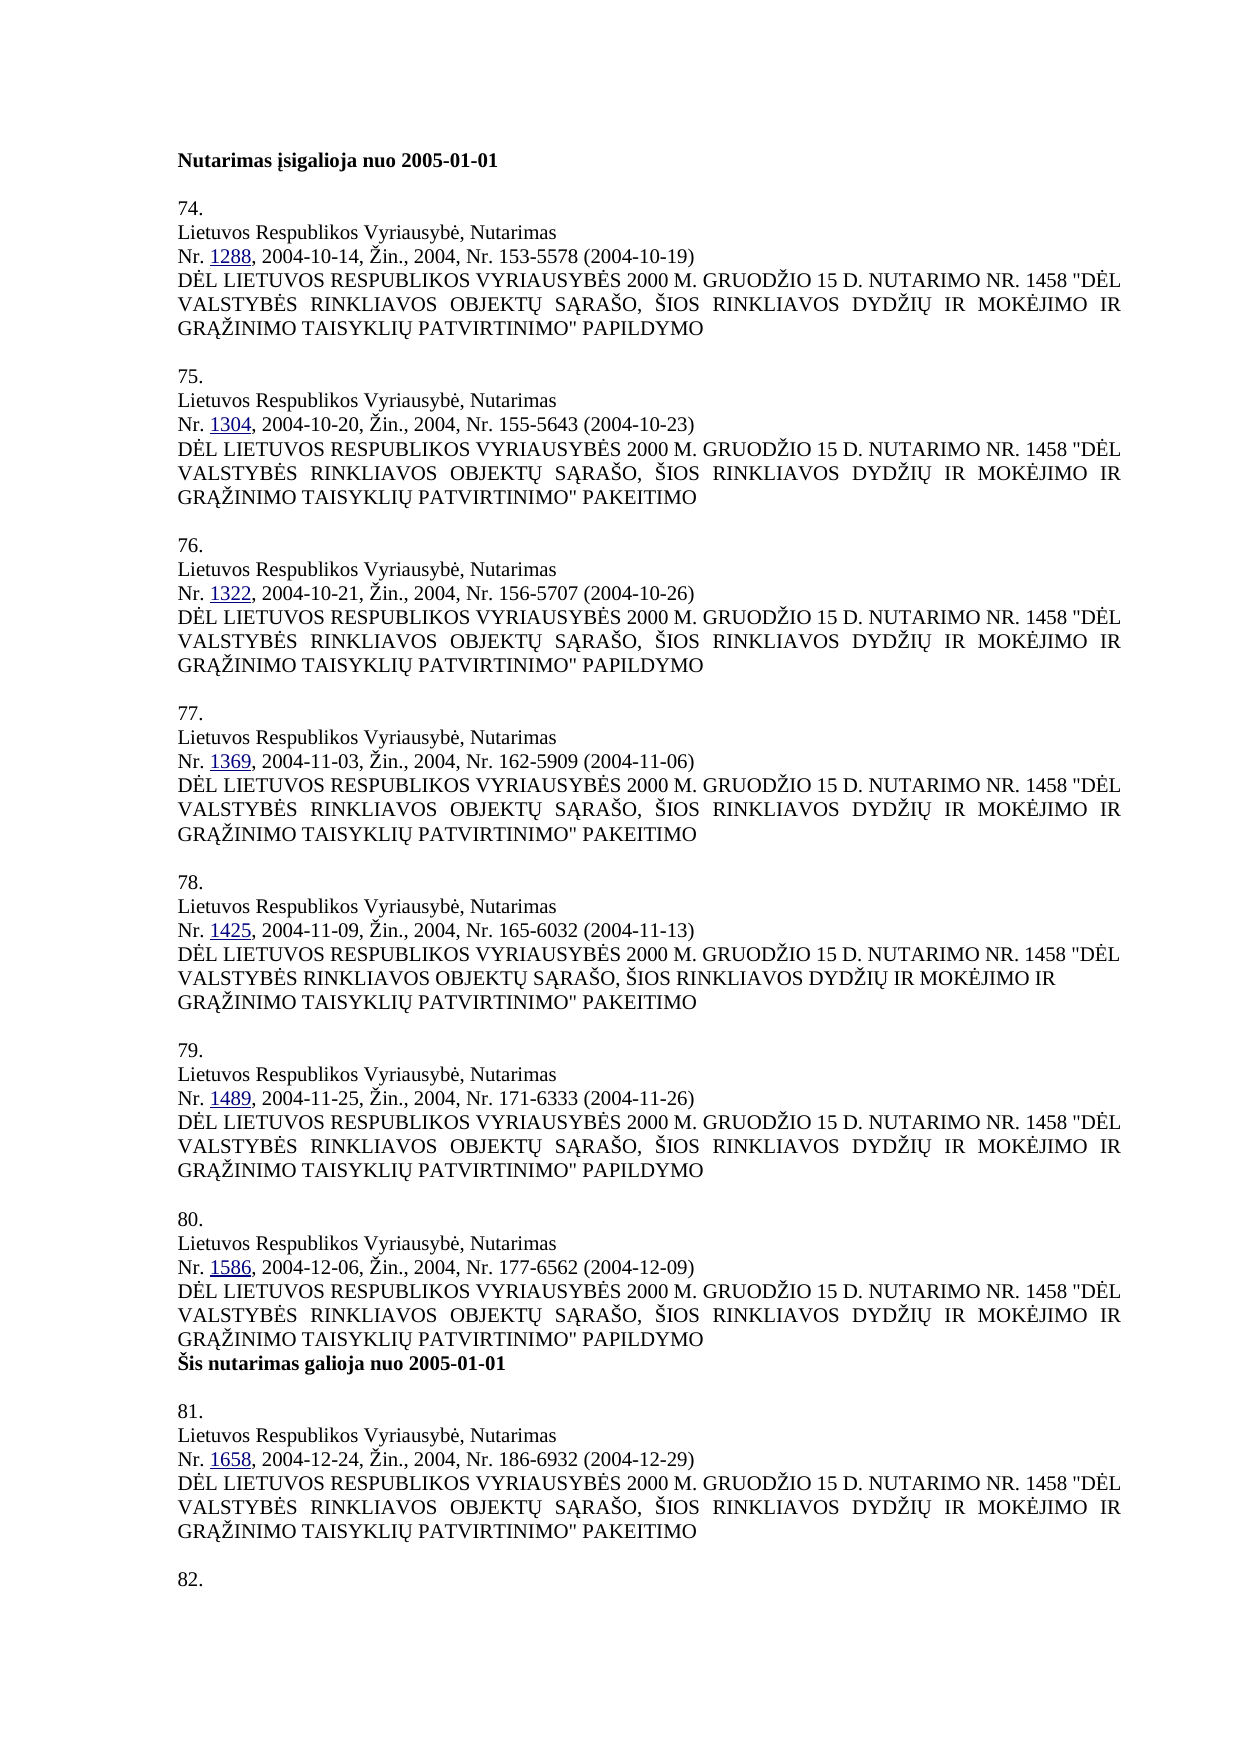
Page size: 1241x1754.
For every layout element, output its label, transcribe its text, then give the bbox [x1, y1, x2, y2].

text DĖL LIETUVOS RESPUBLIKOS VYRIAUSYBĖS 2000 M. GRUODŽIO 15 D. NUTARIMO NR. 1458 "DĖL VALSTYBĖS RINKLIAVOS OBJEKTŲ SĄRAŠO, ŠIOS RINKLIAVOS DYDŽIŲ IR MOKĖJIMO IR GRĄŽINIMO TAISYKLIŲ PATVIRTINIMO" PAKEITIMO [177, 436, 1122, 509]
text Nr. 1425, 2004-11-09, Žin., 2004, Nr. 165-6032 (2004-11-13) [177, 918, 1122, 942]
text 77. [177, 701, 1122, 725]
text 74. [177, 196, 1122, 220]
text Nr. 1288, 2004-10-14, Žin., 2004, Nr. 153-5578 (2004-10-19) [177, 244, 1122, 268]
text Nr. 1322, 2004-10-21, Žin., 2004, Nr. 156-5707 (2004-10-26) [177, 581, 1122, 605]
text Lietuvos Respublikos Vyriausybė, Nutarimas [177, 894, 1122, 918]
text DĖL LIETUVOS RESPUBLIKOS VYRIAUSYBĖS 2000 M. GRUODŽIO 15 D. NUTARIMO NR. 1458 "DĖL VALSTYBĖS RINKLIAVOS OBJEKTŲ SĄRAŠO, ŠIOS RINKLIAVOS DYDŽIŲ IR MOKĖJIMO IR GRĄŽINIMO TAISYKLIŲ PATVIRTINIMO" PAPILDYMO [177, 1279, 1122, 1351]
text Lietuvos Respublikos Vyriausybė, Nutarimas [177, 725, 1122, 749]
text 76. [177, 533, 1122, 557]
text Lietuvos Respublikos Vyriausybė, Nutarimas [177, 388, 1122, 412]
text Nr. 1304, 2004-10-20, Žin., 2004, Nr. 155-5643 (2004-10-23) [177, 412, 1122, 436]
text DĖL LIETUVOS RESPUBLIKOS VYRIAUSYBĖS 2000 M. GRUODŽIO 15 D. NUTARIMO NR. 1458 "DĖL VALSTYBĖS RINKLIAVOS OBJEKTŲ SĄRAŠO, ŠIOS RINKLIAVOS DYDŽIŲ IR MOKĖJIMO IR GRĄŽINIMO TAISYKLIŲ PATVIRTINIMO" PAKEITIMO [177, 942, 1122, 1014]
text Lietuvos Respublikos Vyriausybė, Nutarimas [177, 1231, 1122, 1254]
text DĖL LIETUVOS RESPUBLIKOS VYRIAUSYBĖS 2000 M. GRUODŽIO 15 D. NUTARIMO NR. 1458 "DĖL VALSTYBĖS RINKLIAVOS OBJEKTŲ SĄRAŠO, ŠIOS RINKLIAVOS DYDŽIŲ IR MOKĖJIMO IR GRĄŽINIMO TAISYKLIŲ PATVIRTINIMO" PAKEITIMO [177, 773, 1122, 846]
text 75. [177, 364, 1122, 388]
text Lietuvos Respublikos Vyriausybė, Nutarimas [177, 220, 1122, 244]
text 79. [177, 1038, 1122, 1062]
text Nr. 1586, 2004-12-06, Žin., 2004, Nr. 177-6562 (2004-12-09) [177, 1254, 1122, 1279]
text Nr. 1369, 2004-11-03, Žin., 2004, Nr. 162-5909 (2004-11-06) [177, 749, 1122, 773]
text Šis nutarimas galioja nuo 2005-01-01 [177, 1351, 1122, 1375]
text Nr. 1489, 2004-11-25, Žin., 2004, Nr. 171-6333 (2004-11-26) [177, 1086, 1122, 1110]
text 80. [177, 1206, 1122, 1231]
text Lietuvos Respublikos Vyriausybė, Nutarimas [177, 557, 1122, 581]
text DĖL LIETUVOS RESPUBLIKOS VYRIAUSYBĖS 2000 M. GRUODŽIO 15 D. NUTARIMO NR. 1458 "DĖL VALSTYBĖS RINKLIAVOS OBJEKTŲ SĄRAŠO, ŠIOS RINKLIAVOS DYDŽIŲ IR MOKĖJIMO IR GRĄŽINIMO TAISYKLIŲ PATVIRTINIMO" PAKEITIMO [177, 1471, 1122, 1543]
text DĖL LIETUVOS RESPUBLIKOS VYRIAUSYBĖS 2000 M. GRUODŽIO 15 D. NUTARIMO NR. 1458 "DĖL VALSTYBĖS RINKLIAVOS OBJEKTŲ SĄRAŠO, ŠIOS RINKLIAVOS DYDŽIŲ IR MOKĖJIMO IR GRĄŽINIMO TAISYKLIŲ PATVIRTINIMO" PAPILDYMO [177, 605, 1122, 677]
text DĖL LIETUVOS RESPUBLIKOS VYRIAUSYBĖS 2000 M. GRUODŽIO 15 D. NUTARIMO NR. 1458 "DĖL VALSTYBĖS RINKLIAVOS OBJEKTŲ SĄRAŠO, ŠIOS RINKLIAVOS DYDŽIŲ IR MOKĖJIMO IR GRĄŽINIMO TAISYKLIŲ PATVIRTINIMO" PAPILDYMO [177, 1110, 1122, 1182]
text DĖL LIETUVOS RESPUBLIKOS VYRIAUSYBĖS 2000 M. GRUODŽIO 15 D. NUTARIMO NR. 1458 "DĖL VALSTYBĖS RINKLIAVOS OBJEKTŲ SĄRAŠO, ŠIOS RINKLIAVOS DYDŽIŲ IR MOKĖJIMO IR GRĄŽINIMO TAISYKLIŲ PATVIRTINIMO" PAPILDYMO [177, 268, 1122, 340]
text Lietuvos Respublikos Vyriausybė, Nutarimas [177, 1062, 1122, 1086]
text Lietuvos Respublikos Vyriausybė, Nutarimas [177, 1423, 1122, 1447]
text Nr. 1658, 2004-12-24, Žin., 2004, Nr. 186-6932 (2004-12-29) [177, 1447, 1122, 1471]
text 82. [177, 1567, 1122, 1591]
text 81. [177, 1399, 1122, 1423]
text 78. [177, 869, 1122, 894]
text Nutarimas įsigalioja nuo 2005-01-01 [177, 148, 1122, 172]
